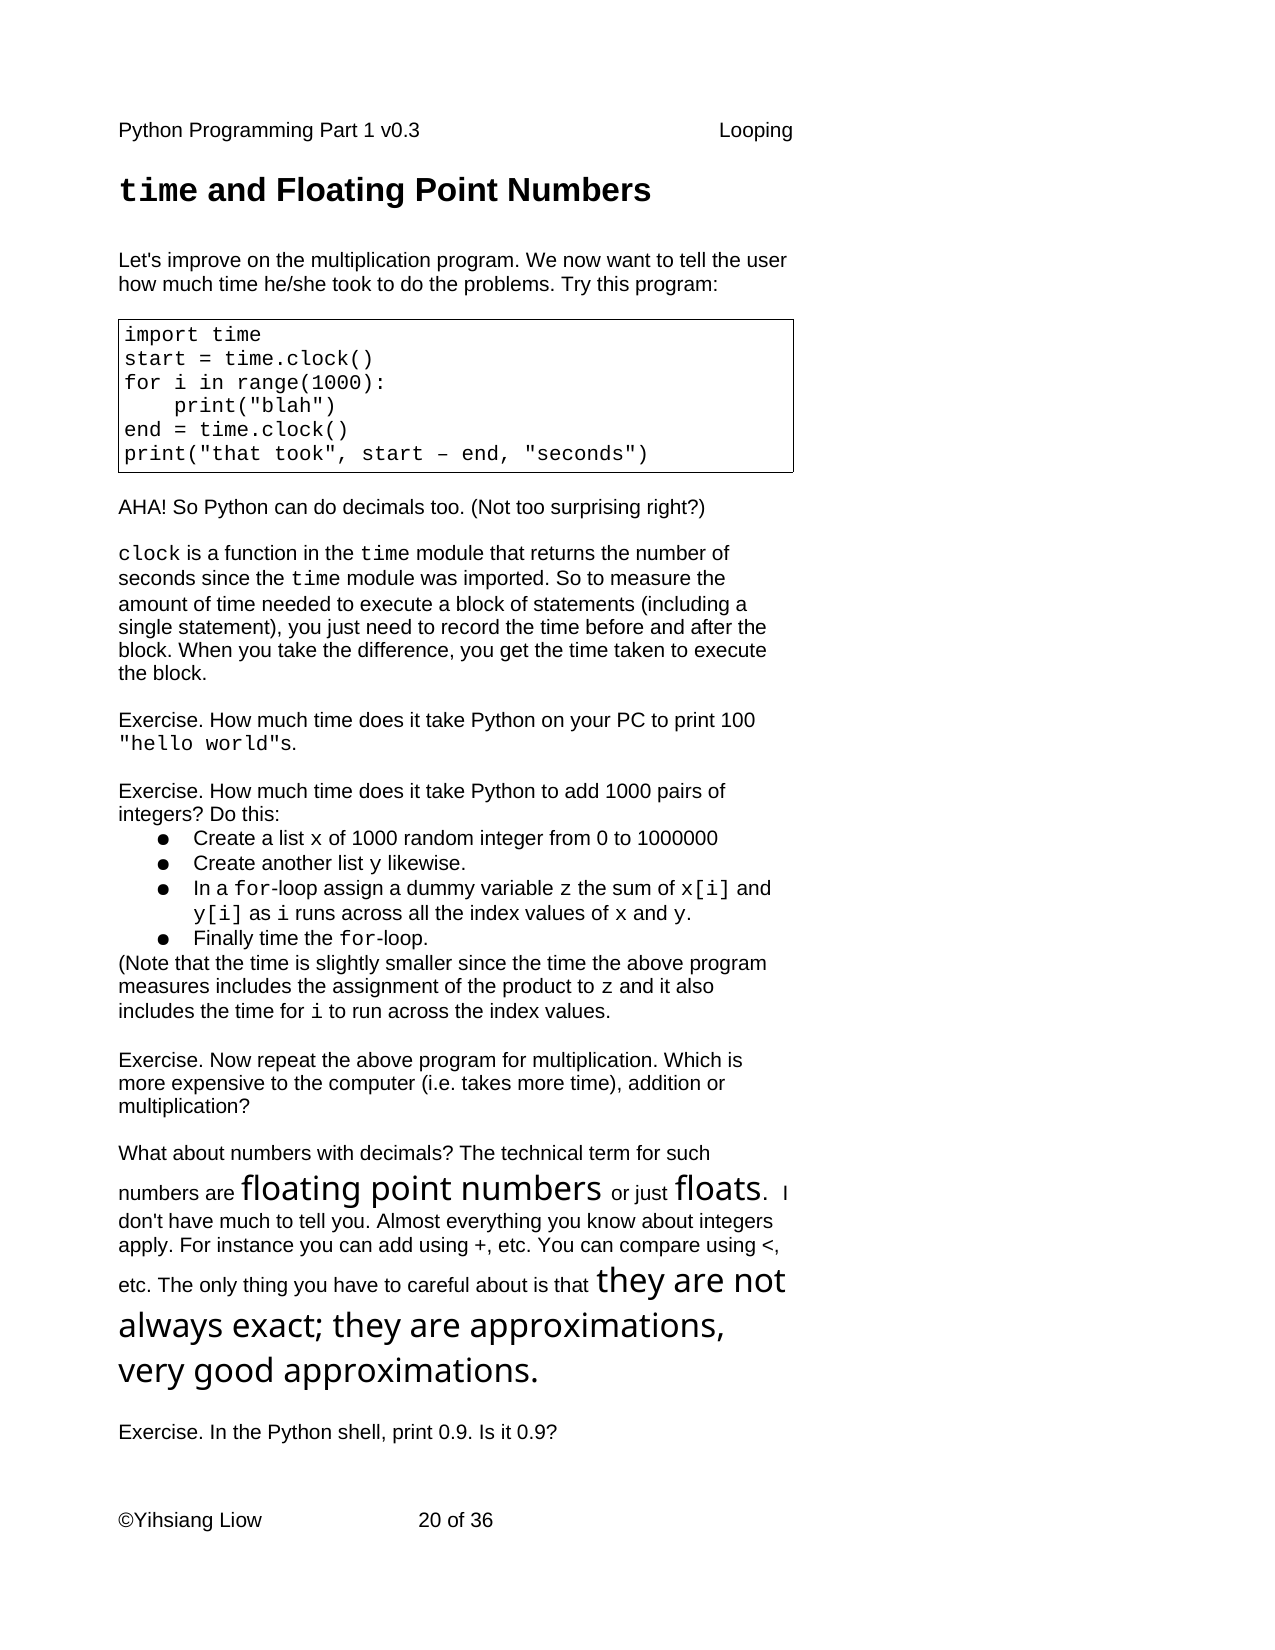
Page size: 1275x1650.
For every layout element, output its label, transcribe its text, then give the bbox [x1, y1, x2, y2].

text Let's improve on the multiplication program. We now want to tell the user how much time he/she took to do the problems. Try this program: [118, 249, 793, 295]
text AHA! So Python can do decimals too. (Not too surprising right?) [118, 495, 793, 519]
text Exercise. Now repeat the above program for multiplication. Which is more expensive to the computer (i.e. takes more time), addition or multiplication? [118, 1048, 793, 1118]
list In a for-loop assign a dummy variable z the sum of x[i] and y[i] as i runs across all the index values of x and y. [156, 876, 793, 927]
text time and Floating Point Numbers [118, 171, 793, 211]
list Create a list x of 1000 random integer from 0 to 1000000 [156, 826, 793, 851]
list Finally time the for-loop. [156, 927, 793, 952]
text (Note that the time is slightly smaller since the time the above program measures includes the assignment of the product to z and it also includes the time for i to run across the index values. [118, 952, 793, 1025]
text clock is a function in the time module that returns the number of seconds since the time module was imported. So to measure the amount of time needed to execute a block of statements (including a single statement), you just need to record the time before and after the block. When you take the difference, you get the time taken to execute the block. [118, 542, 793, 685]
text What about numbers with decimals? The technical term for such numbers are floating point numbers or just floats. I don't have much to tell you. Almost everything you know about integers apply. For instance you can add using +, etc. You can compare using <, etc. The only thing you have to careful about is that they are not always exact; they are approximations, very good approximations. [118, 1141, 793, 1393]
text Exercise. How much time does it take Python to add 1000 pairs of integers? Do this: [118, 780, 793, 826]
list Create another list y likewise. [156, 851, 793, 876]
table_header import time start = time.clock() for i in range(1000): print("blah") end = time.clock() print("that took", start – end, "seconds") [119, 320, 793, 472]
text Exercise. In the Python shell, print 0.9. Is it 0.9? [118, 1421, 793, 1444]
text Exercise. How much time does it take Python on your PC to print 100 "hello world"s. [118, 708, 793, 757]
